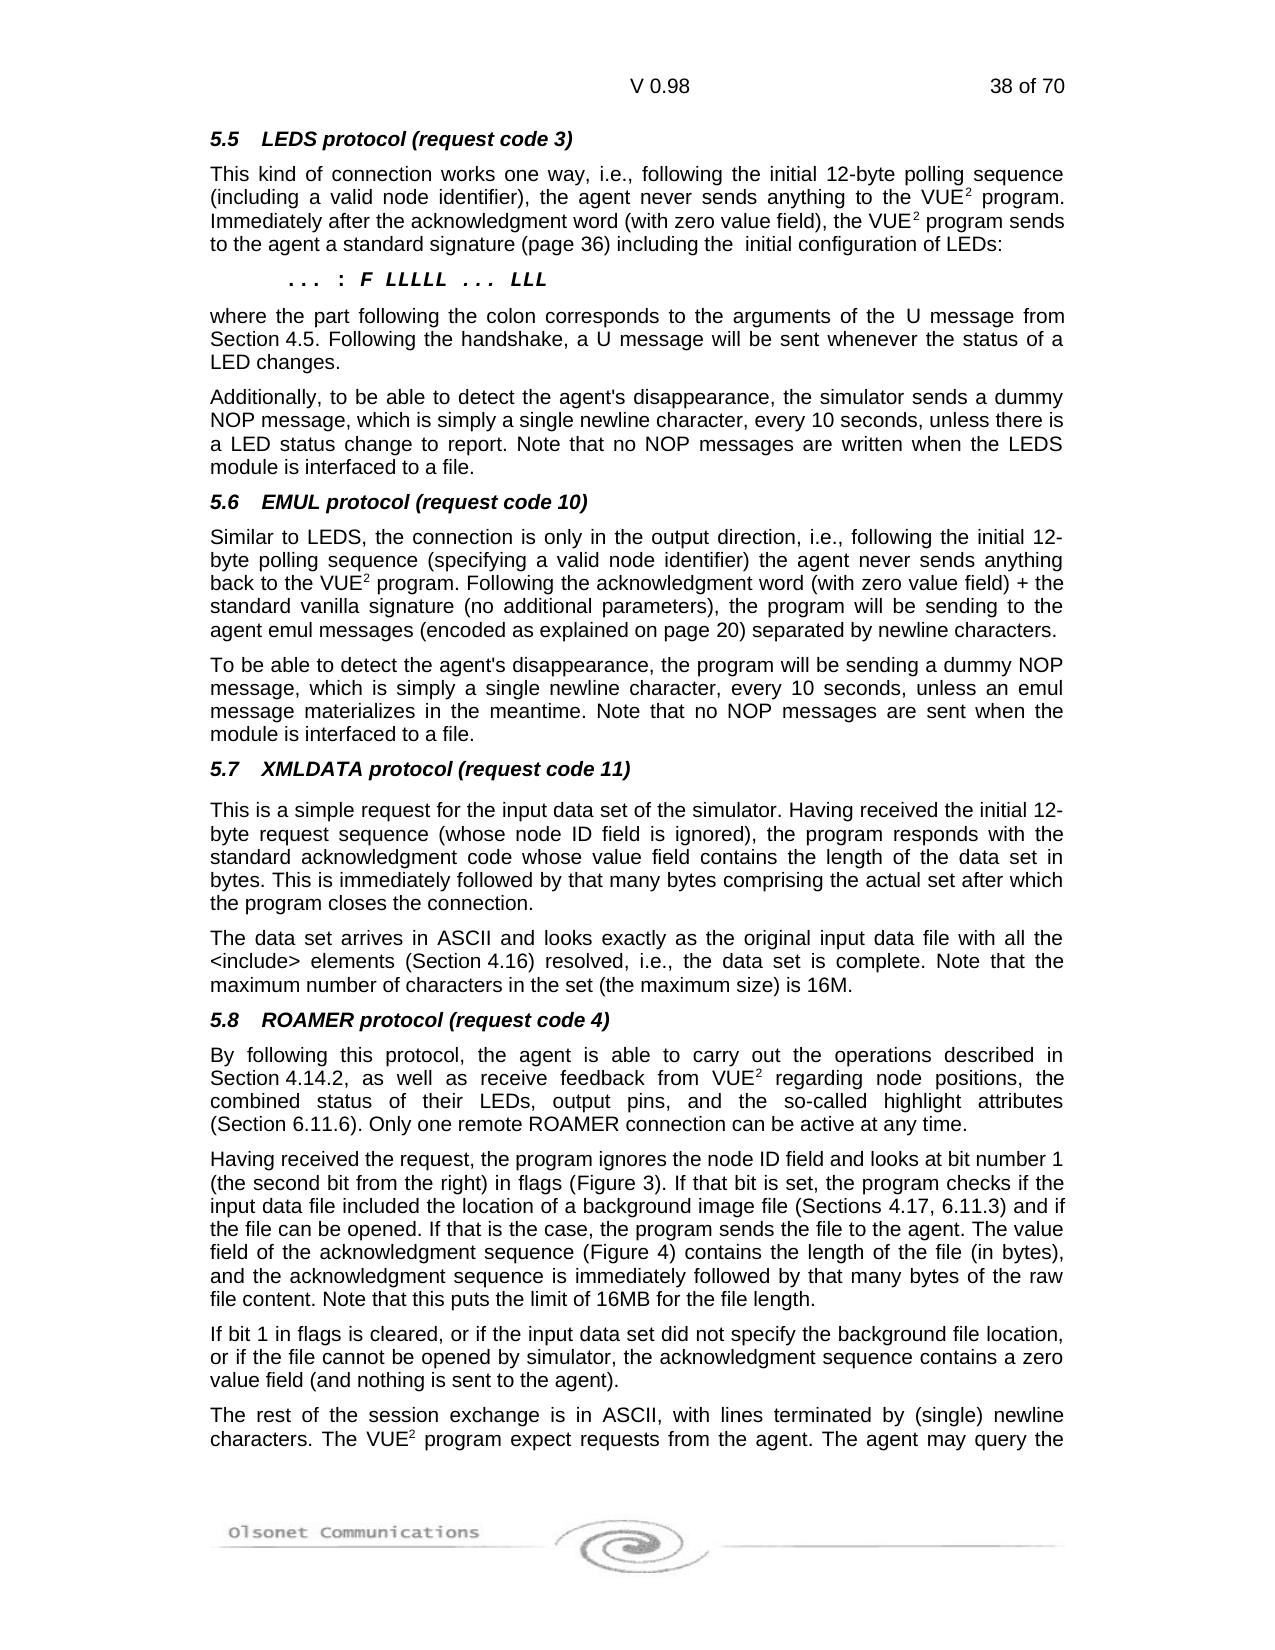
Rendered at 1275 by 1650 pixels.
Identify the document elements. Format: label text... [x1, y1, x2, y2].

text By following this protocol, the agent is able to carry out the operations described in Section 4.14.2, as well as receive feedback from VUE2 regarding node positions, the combined status of their LEDs, output pins, and the so-called highlight attributes (Section 6.11.6). Only one remote ROAMER connection can be active at any time. [210, 1043, 1065, 1136]
text This is a simple request for the input data set of the simulator. Having received the initial 12-byte request sequence (whose node ID field is ignored), the program responds with the standard acknowledgment code whose value field contains the length of the data set in bytes. This is immediately followed by that many bytes comprising the actual set after which the program closes the connection. [210, 799, 1065, 915]
picture [210, 1504, 1065, 1596]
text where the part following the colon corresponds to the arguments of the U message from Section 4.5. Following the handshake, a U message will be sent whenever the status of a LED changes. [210, 304, 1065, 374]
subtitle XMLDATA protocol (request code 11) [210, 758, 1065, 781]
text This kind of connection works one way, i.e., following the initial 12-byte polling sequence (including a valid node identifier), the agent never sends anything to the VUE2 program. Immediately after the acknowledgment word (with zero value field), the VUE2 program sends to the agent a standard signature (page 37) including the initial configuration of LEDs: [210, 163, 1065, 256]
text To be able to detect the agent's disappearance, the program will be sending a dummy NOP message, which is simply a single newline character, every 10 seconds, unless an emul message materializes in the meantime. Note that no NOP messages are sent when the module is interfaced to a file. [210, 653, 1065, 746]
text The data set arrives in ASCII and looks exactly as the original input data file with all the <include> elements (Section 4.16) resolved, i.e., the data set is complete. Note that the maximum number of characters in the set (the maximum size) is 16M. [210, 927, 1065, 997]
text The rest of the session exchange is in ASCII, with lines terminated by (single) newline characters. The VUE2 program expect requests from the agent. The agent may query the [210, 1404, 1065, 1450]
text Having received the request, the program ignores the node ID field and looks at bit number 1 (the second bit from the right) in flags (Figure 3). If that bit is set, the program checks if the input data file included the location of a background image file (Sections 4.17, 6.11.3) and if the file can be opened. If that is the case, the program sends the file to the agent. The value field of the acknowledgment sequence (Figure 4) contains the length of the file (in bytes), and the acknowledgment sequence is immediately followed by that many bytes of the raw file content. Note that this puts the limit of 16MB for the file length. [210, 1148, 1065, 1311]
text Similar to LEDS, the connection is only in the output direction, i.e., following the initial 12-byte polling sequence (specifying a valid node identifier) the agent never sends anything back to the VUE2 program. Following the acknowledgment word (with zero value field) + the standard vanilla signature (no additional parameters), the program will be sending to the agent emul messages (encoded as explained on page 21) separated by newline characters. [210, 525, 1065, 642]
subtitle EMUL protocol (request code 10) [210, 490, 1065, 514]
text ... : F LLLLL ... LLL [210, 267, 1065, 292]
text If bit 1 in flags is cleared, or if the input data set did not specify the background file location, or if the file cannot be opened by simulator, the acknowledgment sequence contains a zero value field (and nothing is sent to the agent). [210, 1322, 1065, 1392]
subtitle ROAMER protocol (request code 4) [210, 1008, 1065, 1032]
subtitle LEDS protocol (request code 3) [210, 128, 1065, 151]
text Additionally, to be able to detect the agent's disappearance, the simulator sends a dummy NOP message, which is simply a single newline character, every 10 seconds, unless there is a LED status change to report. Note that no NOP messages are written when the LEDS module is interfaced to a file. [210, 386, 1065, 479]
